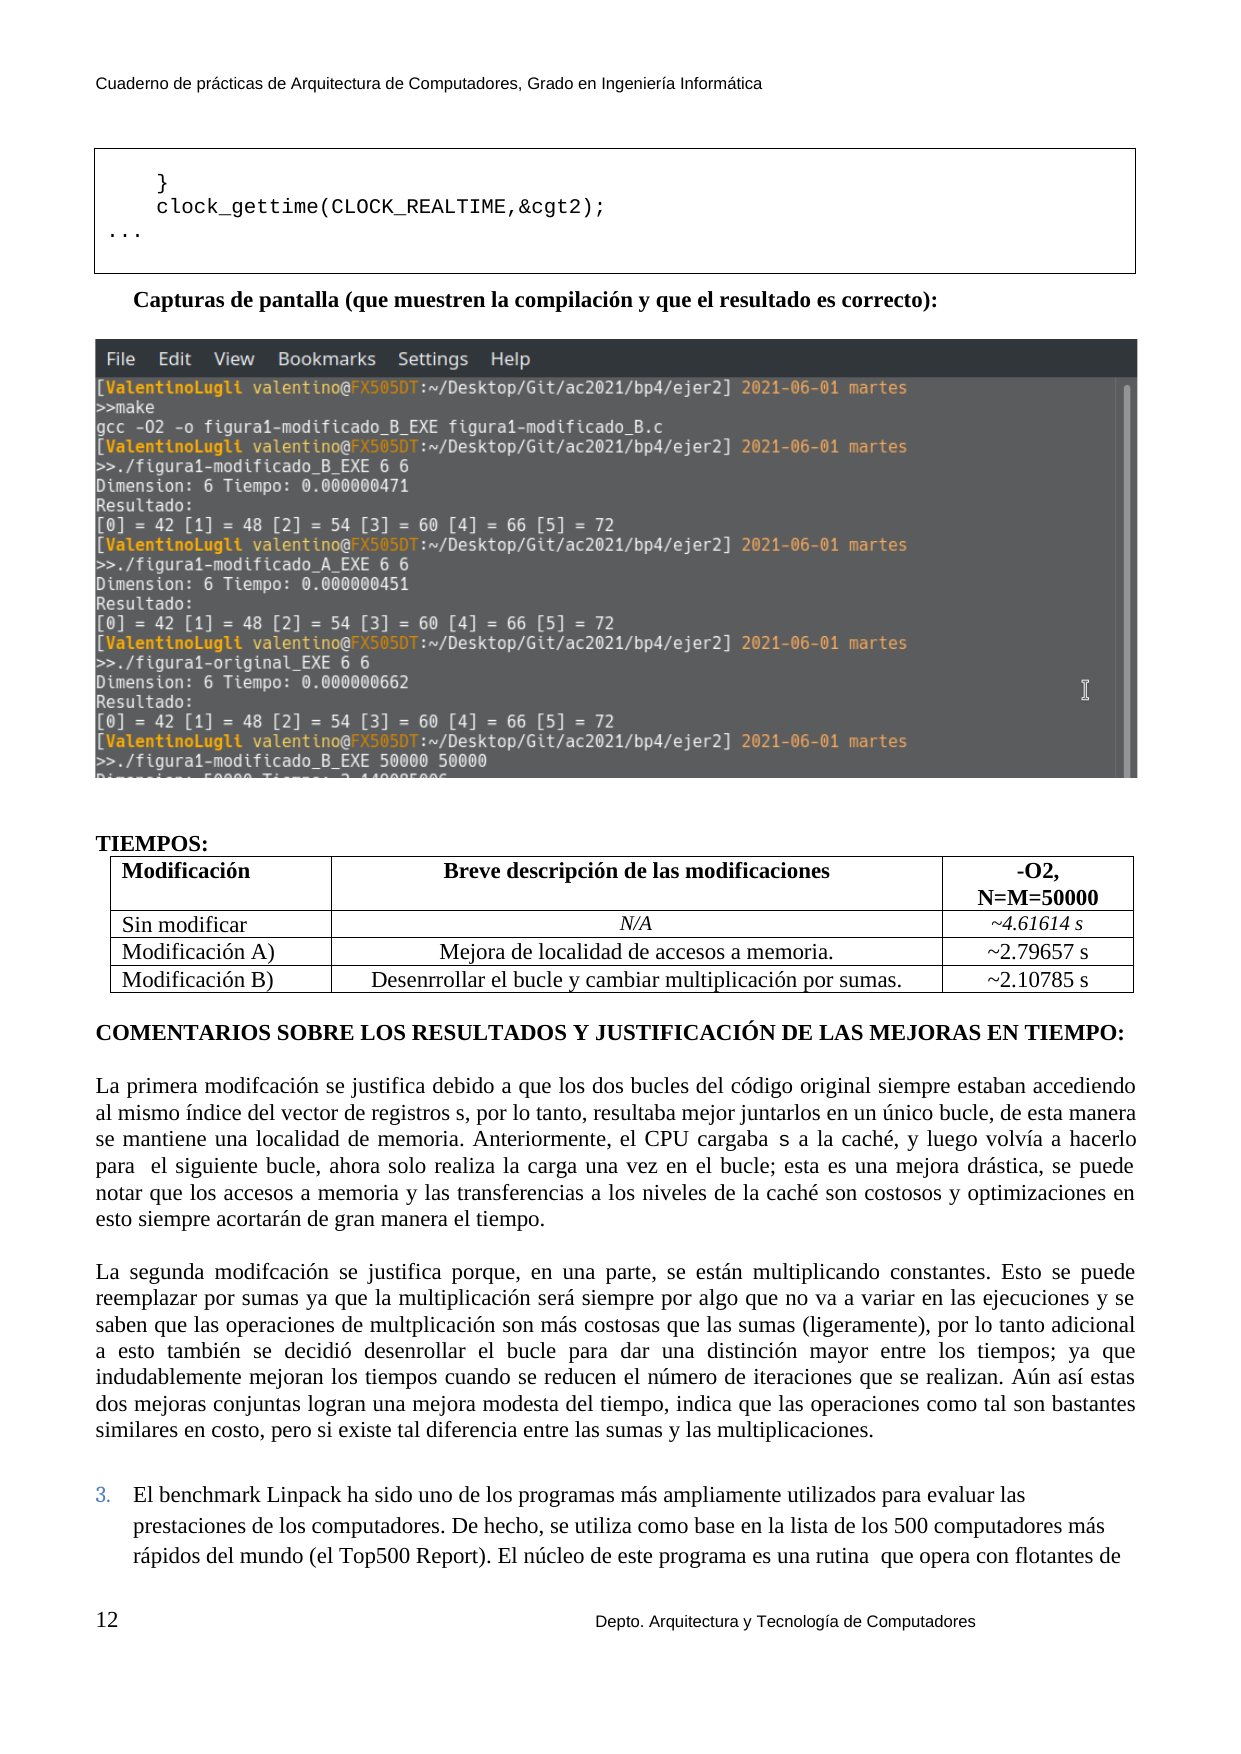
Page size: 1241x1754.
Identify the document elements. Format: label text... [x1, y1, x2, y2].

list El benchmark Linpack ha sido uno de los programas más ampliamente utilizados para evaluar las prestaciones de los computadores. De hecho, se utiliza como base en la lista de los 500 computadores más rápidos del mundo (el Top500 Report). El núcleo de este programa es una rutina que opera con flotantes de [95, 1481, 1137, 1569]
table_cell N/A [332, 911, 942, 937]
table_cell Modificación A) [111, 938, 331, 965]
table_header } clock_gettime(CLOCK_REALTIME,&cgt2); ... [95, 149, 1135, 273]
table_cell Sin modificar [111, 911, 331, 937]
text La segunda modifcación se justifica porque, en una parte, se están multiplicando constantes. Esto se puede reemplazar por sumas ya que la multiplicación será siempre por algo que no va a variar en las ejecuciones y se saben que las operaciones de multplicación son más costosas que las sumas (ligeramente), por lo tanto adicional a esto también se decidió desenrollar el bucle para dar una distinción mayor entre los tiempos; ya que indudablemente mejoran los tiempos cuando se reducen el número de iteraciones que se realizan. Aún así estas dos mejoras conjuntas logran una mejora modesta del tiempo, indica que las operaciones como tal son bastantes similares en costo, pero si existe tal diferencia entre las sumas y las multiplicaciones. [95, 1258, 1137, 1442]
table_cell Modificación B) [111, 966, 331, 992]
table_cell ~4.61614 s [943, 911, 1133, 937]
table_cell Mejora de localidad de accesos a memoria. [332, 938, 942, 965]
text COMENTARIOS SOBRE LOS RESULTADOS Y JUSTIFICACIÓN DE LAS MEJORAS EN TIEMPO: [95, 1019, 1137, 1046]
text La primera modifcación se justifica debido a que los dos bucles del código original siempre estaban accediendo al mismo índice del vector de registros s, por lo tanto, resultaba mejor juntarlos en un único bucle, de esta manera se mantiene una localidad de memoria. Anteriormente, el CPU cargaba s a la caché, y luego volvía a hacerlo para el siguiente bucle, ahora solo realiza la carga una vez en el bucle; esta es una mejora drástica, se puede notar que los accesos a memoria y las transferencias a los niveles de la caché son costosos y optimizaciones en esto siempre acortarán de gran manera el tiempo. [95, 1072, 1137, 1232]
table_header -O2, N=M=50000 [943, 857, 1133, 910]
table_cell ~2.10785 s [943, 966, 1133, 992]
text TIEMPOS: [95, 830, 1137, 856]
table_header Modificación [111, 857, 331, 910]
table_cell Desenrrollar el bucle y cambiar multiplicación por sumas. [332, 966, 942, 992]
table_cell ~2.79657 s [943, 938, 1133, 965]
table_header Breve descripción de las modificaciones [332, 857, 942, 910]
picture [95, 339, 1138, 778]
list Capturas de pantalla (que muestren la compilación y que el resultado es correcto): [133, 286, 1137, 313]
